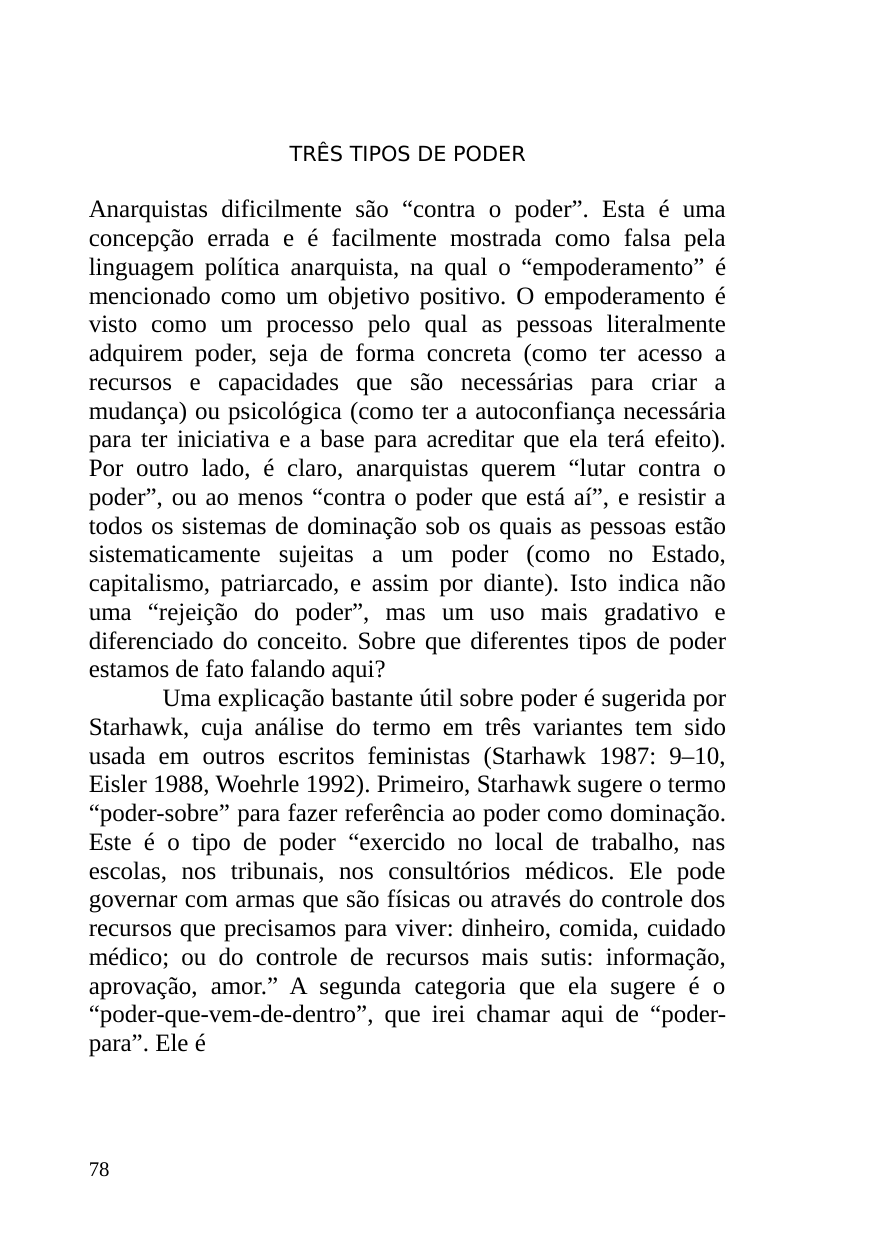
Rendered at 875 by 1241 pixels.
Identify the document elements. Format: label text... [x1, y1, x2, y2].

text Anarquistas dificilmente são “contra o poder”. Esta é uma concepção errada e é facilmente mostrada como falsa pela linguagem política anarquista, na qual o “empoderamento” é mencionado como um objetivo positivo. O empoderamento é visto como um processo pelo qual as pessoas literalmente adquirem poder, seja de forma concreta (como ter acesso a recursos e capacidades que são necessárias para criar a mudança) ou psicológica (como ter a autoconfiança necessária para ter iniciativa e a base para acreditar que ela terá efeito). Por outro lado, é claro, anarquistas querem “lutar contra o poder”, ou ao menos “contra o poder que está aí”, e resistir a todos os sistemas de dominação sob os quais as pessoas estão sistematicamente sujeitas a um poder (como no Estado, capitalismo, patriarcado, e assim por diante). Isto indica não uma “rejeição do poder”, mas um uso mais gradativo e diferenciado do conceito. Sobre que diferentes tipos de poder estamos de fato falando aqui? [88, 194, 726, 683]
text TRÊS TIPOS DE PODER [88, 142, 726, 166]
text Uma explicação bastante útil sobre poder é sugerida por Starhawk, cuja análise do termo em três variantes tem sido usada em outros escritos feministas (Starhawk 1987: 9–10, Eisler 1988, Woehrle 1992). Primeiro, Starhawk sugere o termo “poder-sobre” para fazer referência ao poder como dominação. Este é o tipo de poder “exercido no local de trabalho, nas escolas, nos tribunais, nos consultórios médicos. Ele pode governar com armas que são físicas ou através do controle dos recursos que precisamos para viver: dinheiro, comida, cuidado médico; ou do controle de recursos mais sutis: informação, aprovação, amor.” A segunda categoria que ela sugere é o “poder-que-vem-de-dentro”, que irei chamar aqui de “poder-para”. Ele é [88, 683, 726, 1057]
